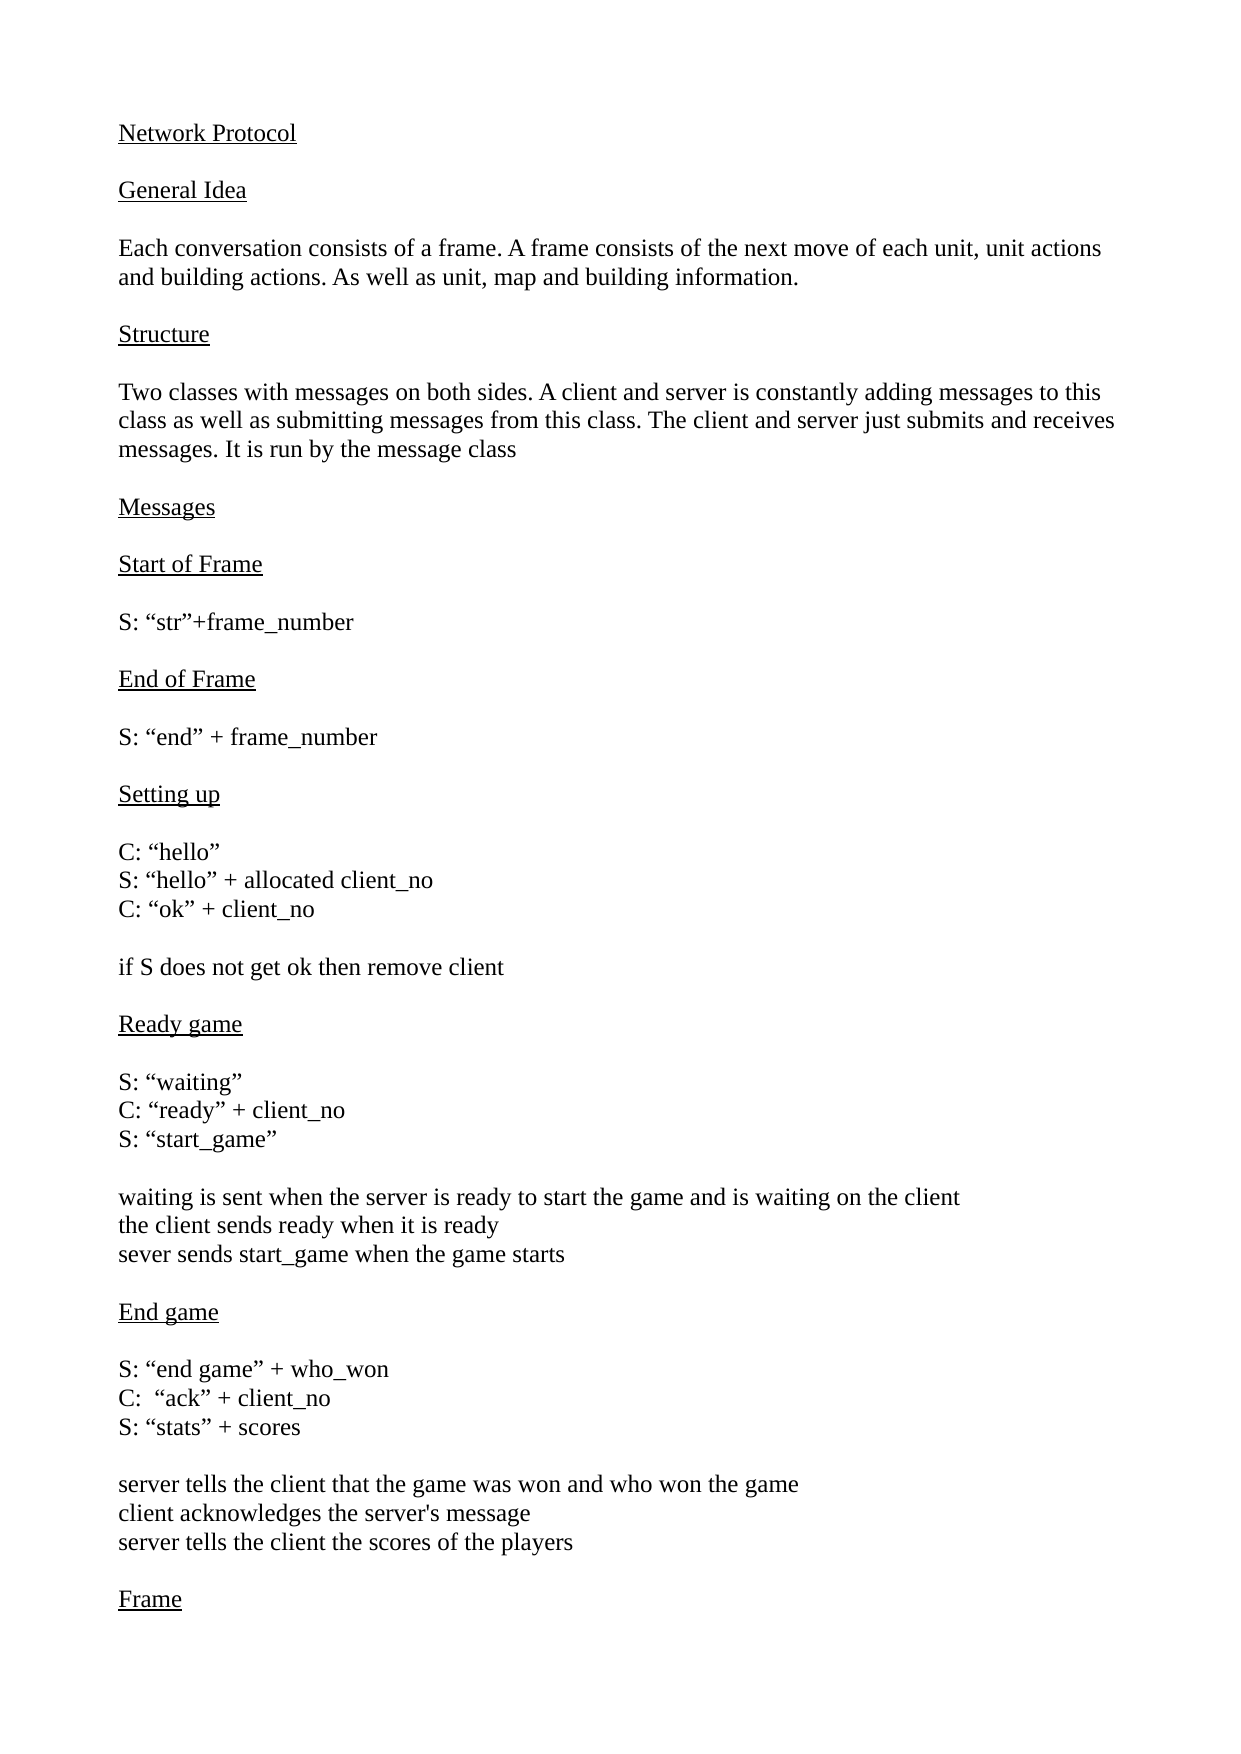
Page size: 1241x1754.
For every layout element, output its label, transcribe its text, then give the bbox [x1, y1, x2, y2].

text C: “ok” + client_no [118, 894, 1122, 923]
text sever sends start_game when the game starts [118, 1239, 1122, 1268]
text C: “hello” [118, 837, 1122, 866]
text C: “ack” + client_no [118, 1383, 1122, 1412]
text Network Protocol [118, 118, 1122, 147]
text Ready game [118, 1009, 1122, 1038]
text server tells the client that the game was won and who won the game [118, 1469, 1122, 1498]
text C: “ready” + client_no [118, 1096, 1122, 1124]
text S: “str”+frame_number [118, 607, 1122, 636]
text Two classes with messages on both sides. A client and server is constantly adding messages to this class as well as submitting messages from this class. The client and server just submits and receives messages. It is run by the message class [118, 377, 1122, 463]
text S: “end” + frame_number [118, 722, 1122, 751]
text End game [118, 1297, 1122, 1326]
text Each conversation consists of a frame. A frame consists of the next move of each unit, unit actions and building actions. As well as unit, map and building information. [118, 233, 1122, 291]
text Frame [118, 1584, 1122, 1613]
text if S does not get ok then remove client [118, 952, 1122, 981]
text Start of Frame [118, 549, 1122, 578]
text client acknowledges the server's message [118, 1498, 1122, 1527]
text S: “end game” + who_won [118, 1354, 1122, 1383]
text End of Frame [118, 664, 1122, 693]
text S: “stats” + scores [118, 1412, 1122, 1441]
text General Idea [118, 176, 1122, 204]
text S: “hello” + allocated client_no [118, 866, 1122, 894]
text server tells the client the scores of the players [118, 1527, 1122, 1556]
text the client sends ready when it is ready [118, 1211, 1122, 1239]
text waiting is sent when the server is ready to start the game and is waiting on the client [118, 1182, 1122, 1211]
text Setting up [118, 779, 1122, 808]
text S: “waiting” [118, 1067, 1122, 1096]
text Structure [118, 319, 1122, 348]
text S: “start_game” [118, 1124, 1122, 1153]
text Messages [118, 492, 1122, 521]
